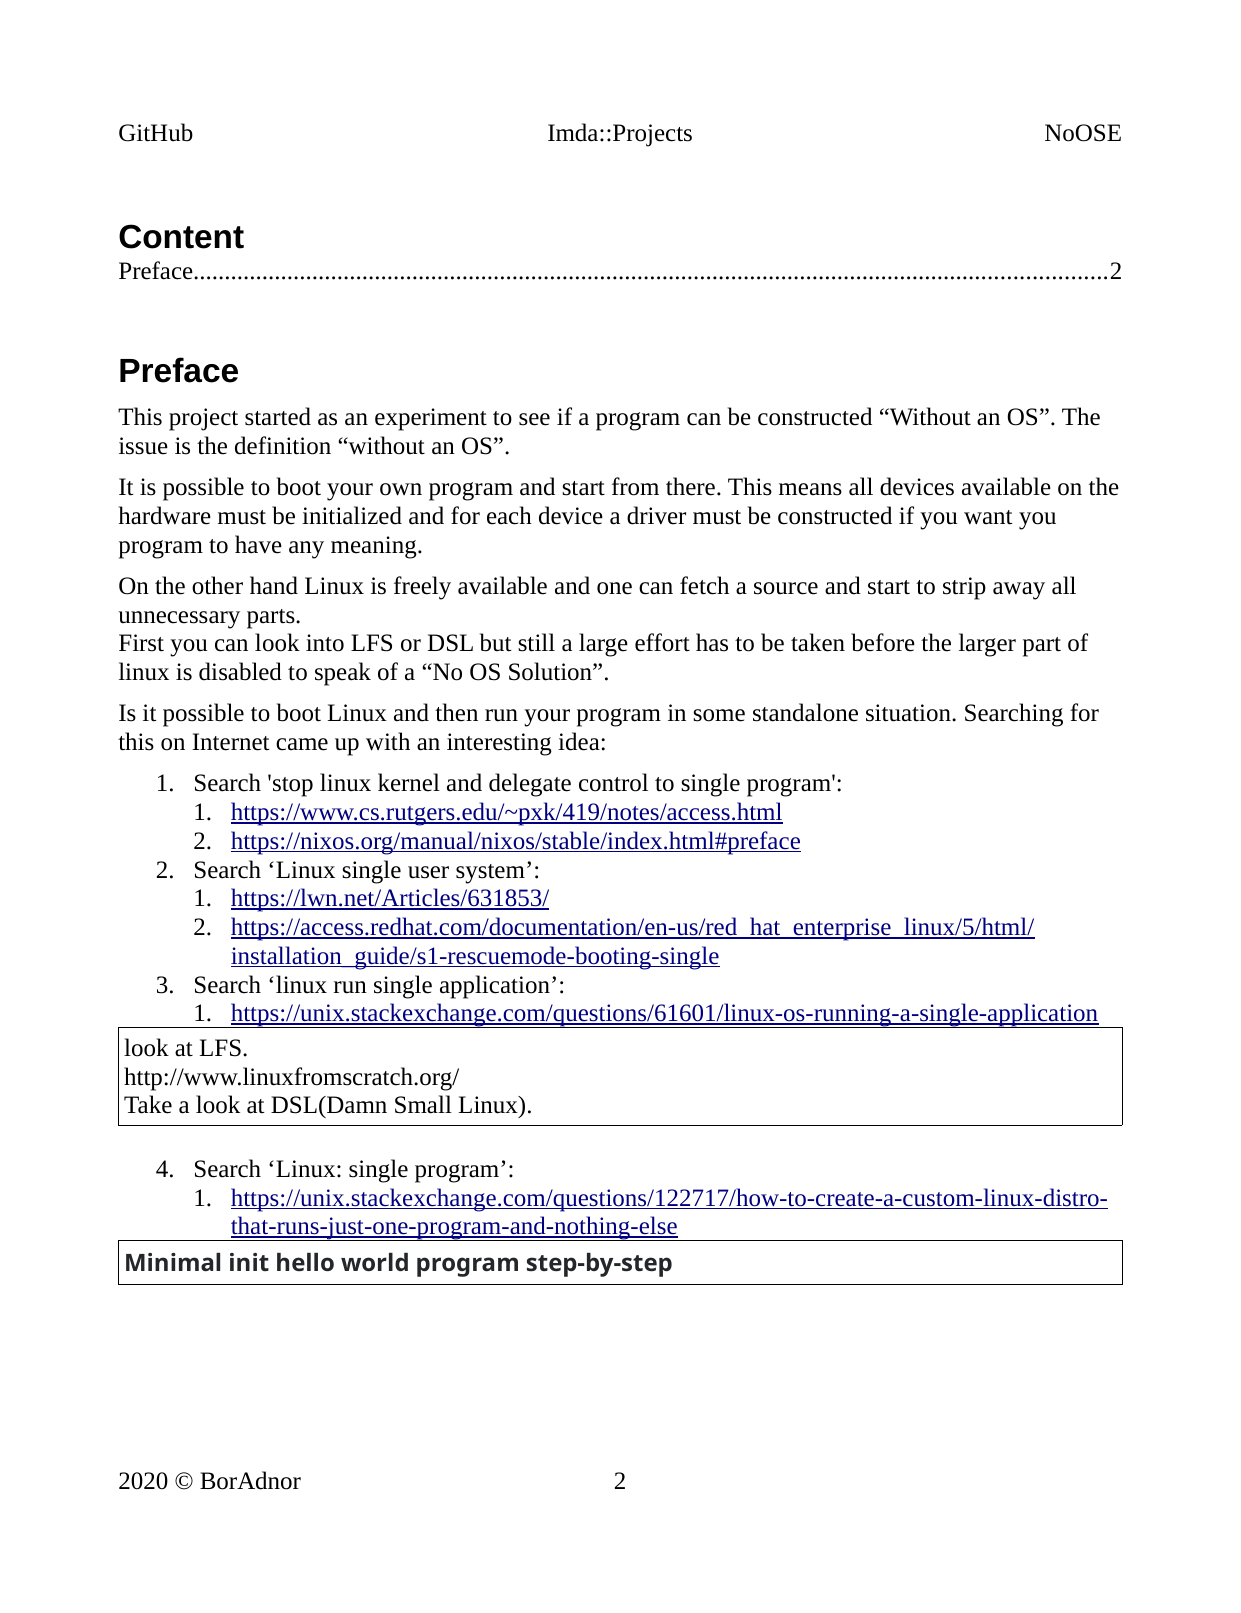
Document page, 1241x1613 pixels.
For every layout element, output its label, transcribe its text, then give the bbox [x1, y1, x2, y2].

list Search 'stop linux kernel and delegate control to single program': [156, 768, 1122, 797]
list Search ‘Linux: single program’: [156, 1154, 1122, 1183]
text On the other hand Linux is freely available and one can fetch a source and start to strip away all unnecessary parts. First you can look into LFS or DSL but still a large effort has to be taken before the larger part of linux is disabled to speak of a “No OS Solution”. [118, 571, 1122, 686]
table_header Minimal init hello world program step-by-step [119, 1241, 1122, 1284]
list Search ‘Linux single user system’: [156, 855, 1122, 883]
list https://www.cs.rutgers.edu/~pxk/419/notes/access.html [193, 797, 1122, 826]
text This project started as an experiment to see if a program can be constructed “Without an OS”. The issue is the definition “without an OS”. [118, 402, 1122, 460]
text Is it possible to boot Linux and then run your program in some standalone situation. Searching for this on Internet came up with an interesting idea: [118, 698, 1122, 756]
list https://nixos.org/manual/nixos/stable/index.html#preface [193, 826, 1122, 855]
text It is possible to boot your own program and start from there. This means all devices available on the hardware must be initialized and for each device a driver must be constructed if you want you program to have any meaning. [118, 472, 1122, 558]
text Preface 2 [118, 256, 1122, 285]
subtitle Preface [118, 351, 1122, 390]
list https://unix.stackexchange.com/questions/122717/how-to-create-a-custom-linux-distro-that-runs-just-one-program-and-nothing-else [193, 1183, 1122, 1240]
list https://unix.stackexchange.com/questions/61601/linux-os-running-a-single-application [193, 998, 1122, 1027]
table_header look at LFS. http://www.linuxfromscratch.org/ Take a look at DSL(Damn Small Linux). [119, 1028, 1122, 1125]
list Search ‘linux run single application’: [156, 970, 1122, 998]
subtitle Content [118, 218, 1122, 256]
list https://access.redhat.com/documentation/en-us/red_hat_enterprise_linux/5/html/installation_guide/s1-rescuemode-booting-single [193, 912, 1122, 970]
list https://lwn.net/Articles/631853/ [193, 883, 1122, 912]
